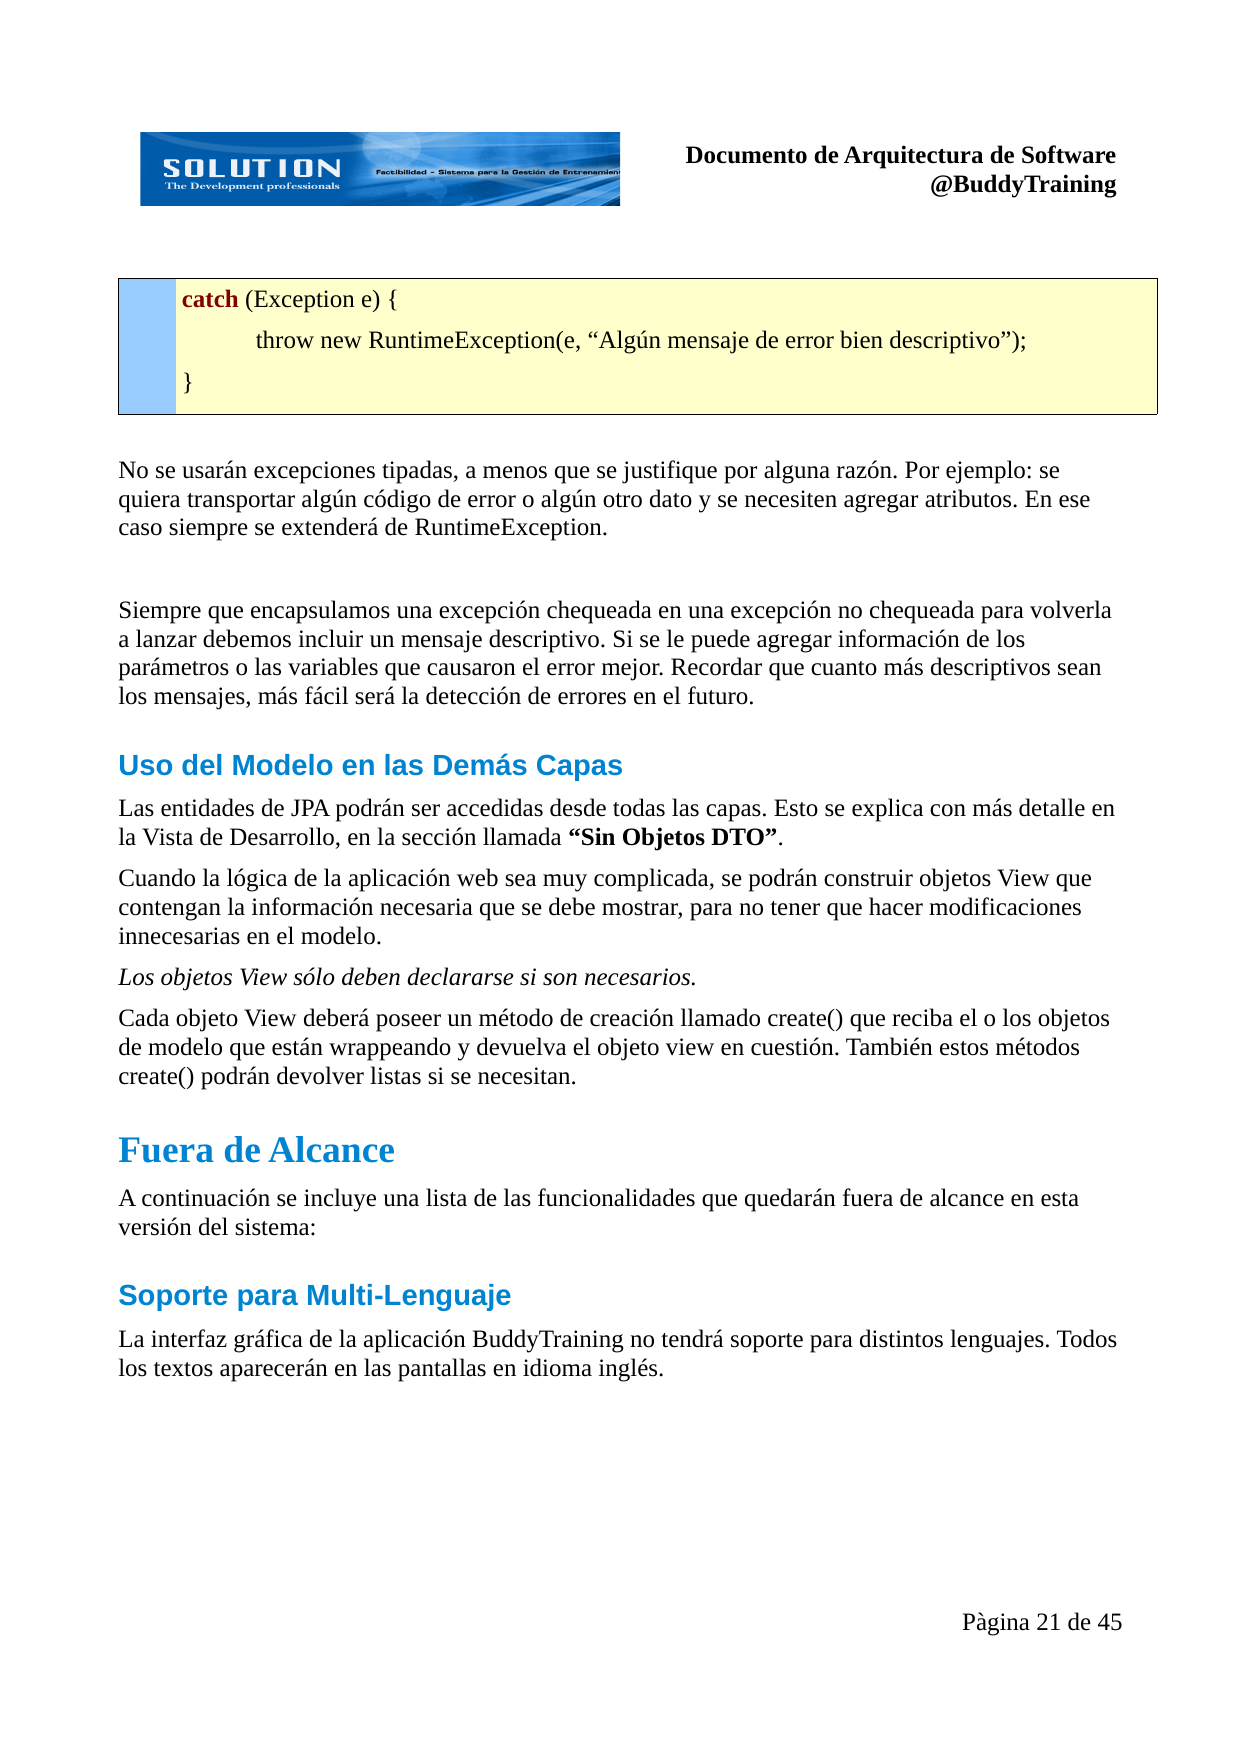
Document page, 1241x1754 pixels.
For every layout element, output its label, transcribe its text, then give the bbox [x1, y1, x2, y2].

table_header [119, 279, 176, 414]
text Los objetos View sólo deben declararse si son necesarios. [118, 962, 1122, 991]
text La interfaz gráfica de la aplicación BuddyTraining no tendrá soporte para distintos lenguajes. Todos los textos aparecerán en las pantallas en idioma inglés. [118, 1324, 1122, 1381]
text Cada objeto View deberá poseer un método de creación llamado create() que reciba el o los objetos de modelo que están wrappeando y devuelva el objeto view en cuestión. También estos métodos create() podrán devolver listas si se necesitan. [118, 1003, 1122, 1090]
subtitle Fuera de Alcance [118, 1127, 1122, 1170]
picture [140, 132, 621, 206]
subtitle Soporte para Multi-Lenguaje [118, 1278, 1122, 1311]
text A continuación se incluye una lista de las funcionalidades que quedarán fuera de alcance en esta versión del sistema: [118, 1183, 1122, 1240]
text Siempre que encapsulamos una excepción chequeada en una excepción no chequeada para volverla a lanzar debemos incluir un mensaje descriptivo. Si se le puede agregar información de los parámetros o las variables que causaron el error mejor. Recordar que cuanto más descriptivos sean los mensajes, más fácil será la detección de errores en el futuro. [118, 595, 1122, 710]
table_header catch (Exception e) { throw new RuntimeException(e, “Algún mensaje de error bien descriptivo”); } [176, 279, 1157, 414]
text Las entidades de JPA podrán ser accedidas desde todas las capas. Esto se explica con más detalle en la Vista de Desarrollo, en la sección llamada “Sin Objetos DTO”. [118, 793, 1122, 851]
text No se usarán excepciones tipadas, a menos que se justifique por alguna razón. Por ejemplo: se quiera transportar algún código de error o algún otro dato y se necesiten agregar atributos. En ese caso siempre se extenderá de RuntimeException. [118, 455, 1122, 541]
text Cuando la lógica de la aplicación web sea muy complicada, se podrán construir objetos View que contengan la información necesaria que se debe mostrar, para no tener que hacer modificaciones innecesarias en el modelo. [118, 863, 1122, 950]
subtitle Uso del Modelo en las Demás Capas [118, 747, 1122, 781]
